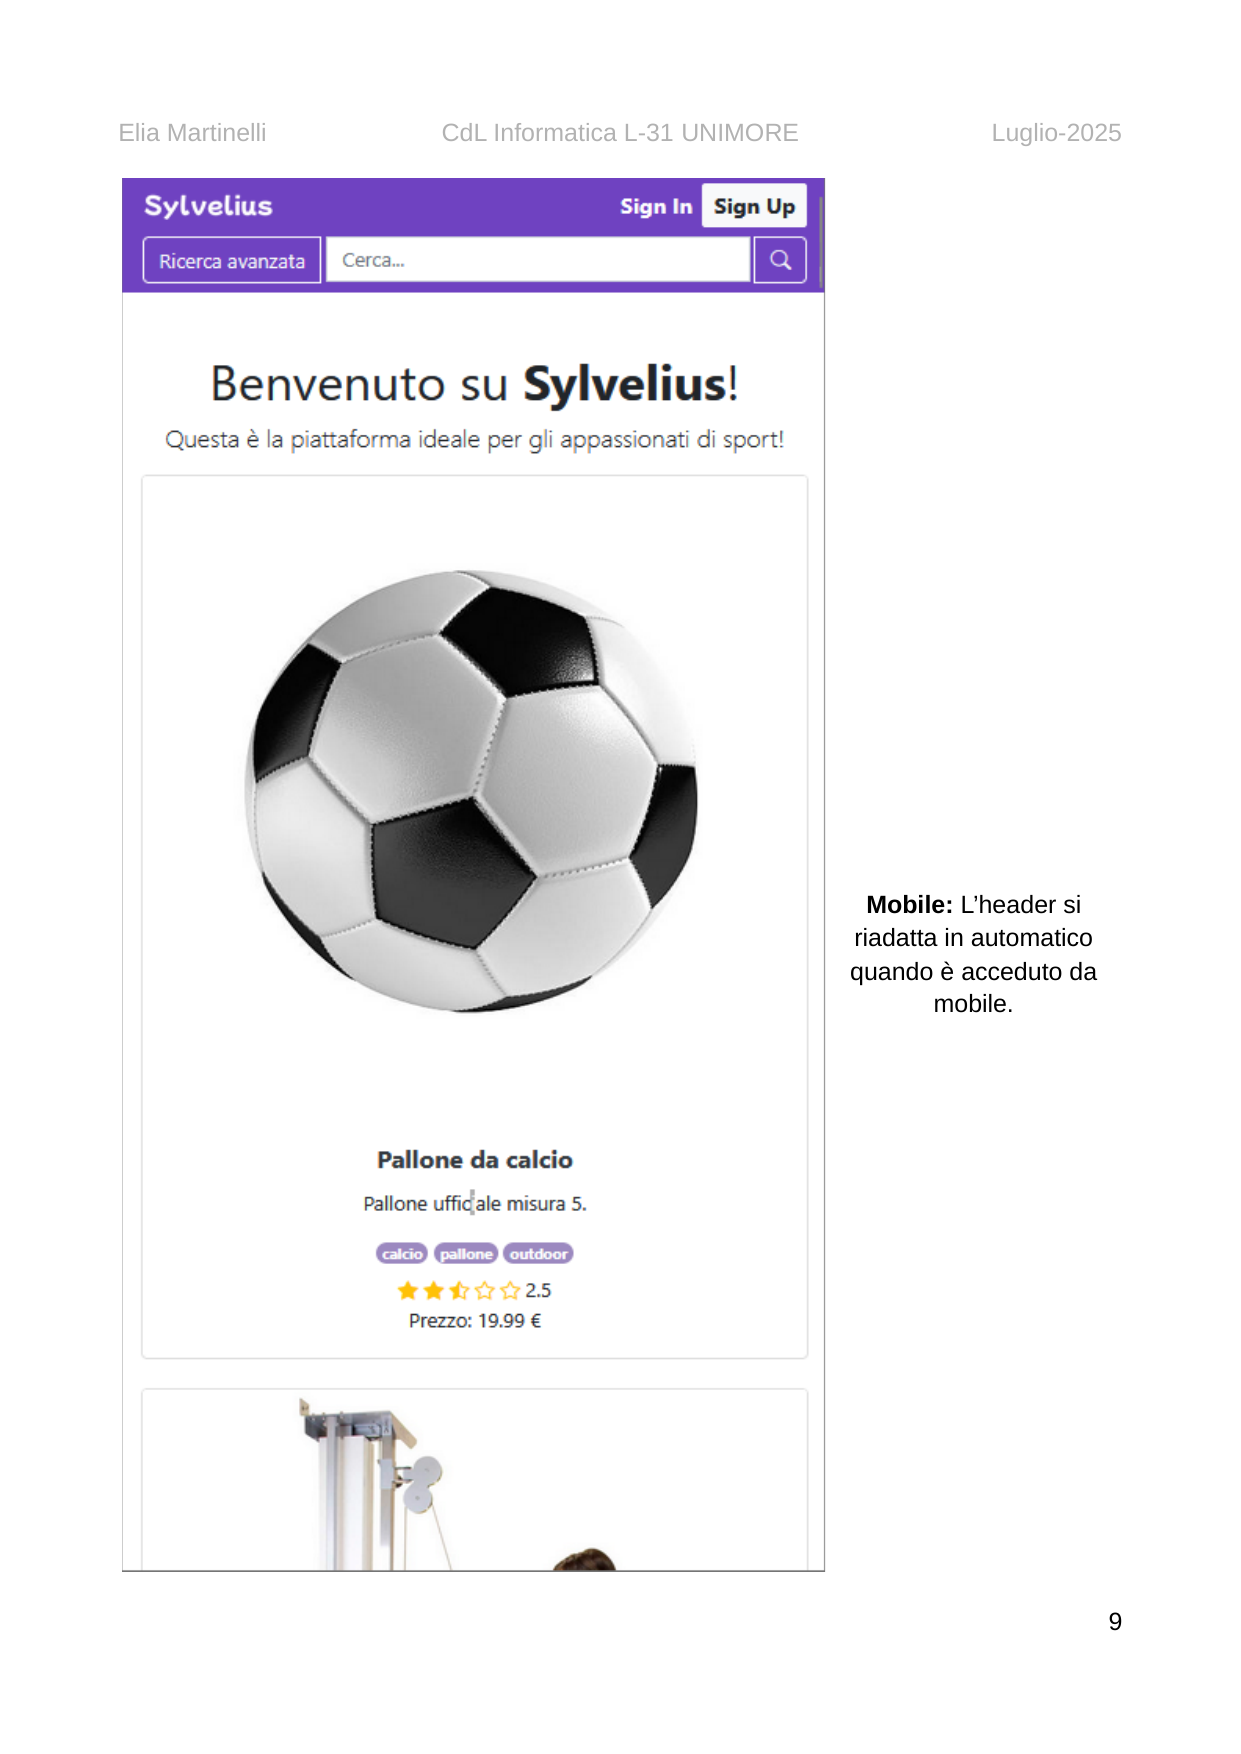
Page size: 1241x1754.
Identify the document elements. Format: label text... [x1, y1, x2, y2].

text Mobile: L’header si riadatta in automatico quando è acceduto da mobile. [826, 890, 1122, 1018]
picture [122, 178, 826, 1572]
